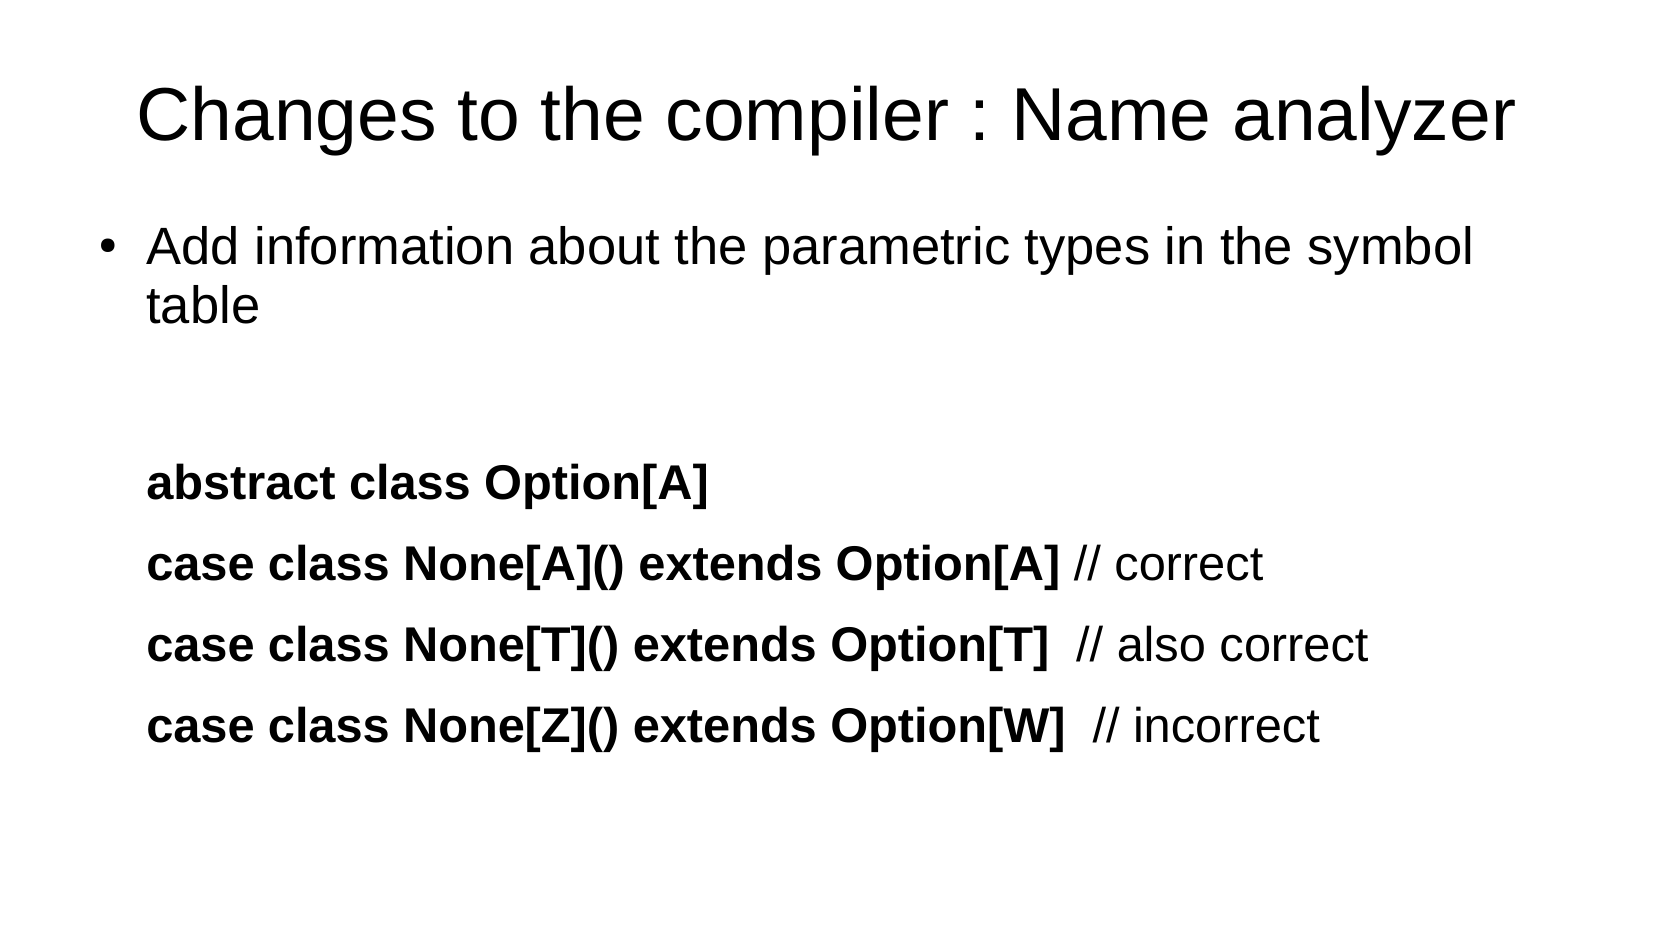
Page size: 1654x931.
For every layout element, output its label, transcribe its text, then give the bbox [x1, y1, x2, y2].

title Changes to the compiler : Name analyzer [82, 37, 1571, 193]
list Add information about the parametric types in the symbol table abstract class Option[A] case class None[A]() extends Option[A] // correct case class None[T]() extends Option[T] // also correct case class None[Z]() extends Option[W] // incorrect [82, 217, 1571, 758]
